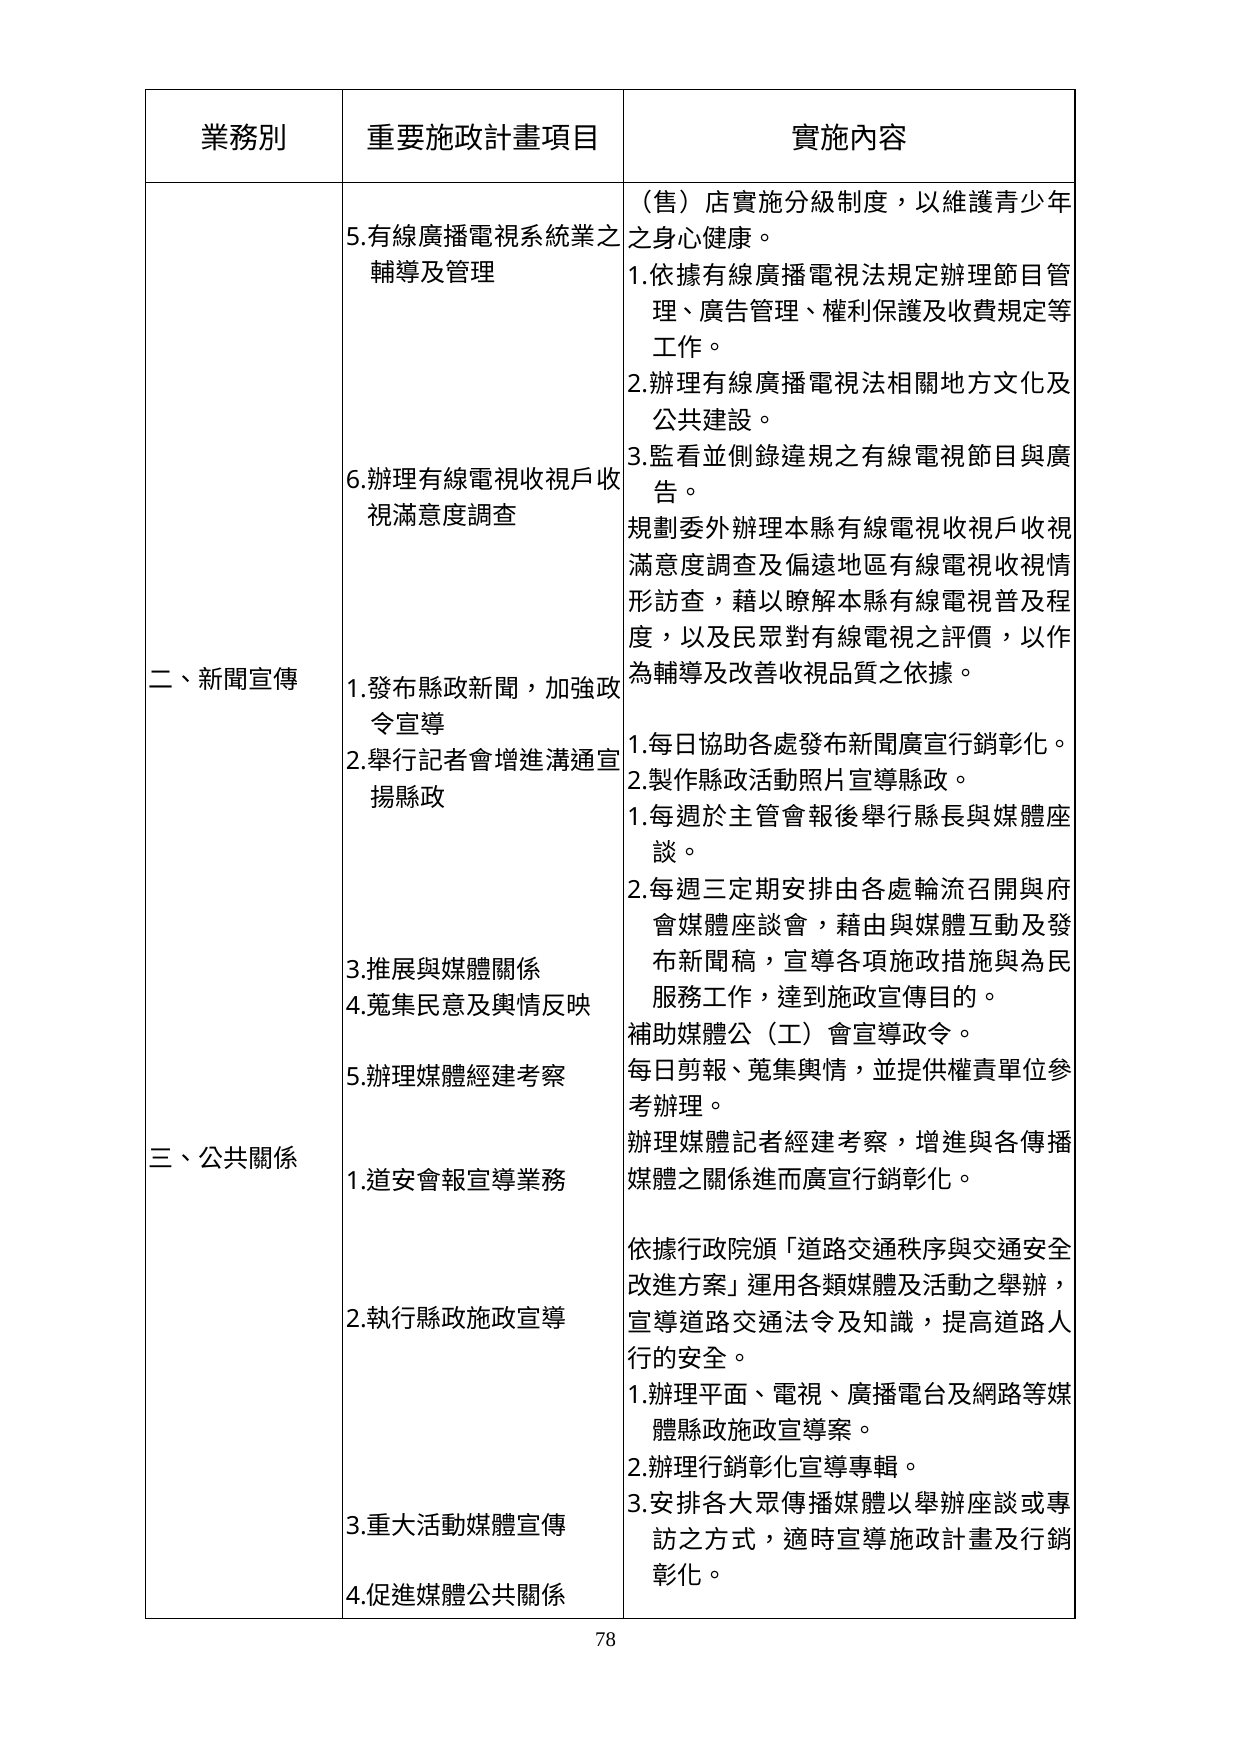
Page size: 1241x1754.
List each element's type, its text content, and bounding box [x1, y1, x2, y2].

table_cell 5.有線廣播電視系統業之輔導及管理 6.辦理有線電視收視戶收視滿意度調查 1.發布縣政新聞，加強政令宣導 2.舉行記者會增進溝通宣揚縣政 3.推展與媒體關係 4.蒐集民意及輿情反映 5.辦理媒體經建考察 1.道安會報宣導業務 2.執行縣政施政宣導 3.重大活動媒體宣傳 4.促進媒體公共關係 [343, 183, 623, 1618]
table_cell （售）店實施分級制度，以維護青少年之身心健康。 1.依據有線廣播電視法規定辦理節目管理、廣告管理、權利保護及收費規定等工作。 2.辦理有線廣播電視法相關地方文化及公共建設。 3.監看並側錄違規之有線電視節目與廣告。 規劃委外辦理本縣有線電視收視戶收視滿意度調查及偏遠地區有線電視收視情形訪查，藉以瞭解本縣有線電視普及程度，以及民眾對有線電視之評價，以作為輔導及改善收視品質之依據。 1.每日協助各處發布新聞廣宣行銷彰化。 2.製作縣政活動照片宣導縣政。 1.每週於主管會報後舉行縣長與媒體座談。 2.每週三定期安排由各處輪流召開與府會媒體座談會，藉由與媒體互動及發布新聞稿，宣導各項施政措施與為民服務工作，達到施政宣傳目的。 補助媒體公（工）會宣導政令。 每日剪報、蒐集輿情，並提供權責單位參考辦理。 辦理媒體記者經建考察，增進與各傳播媒體之關係進而廣宣行銷彰化。 依據行政院頒「道路交通秩序與交通安全改進方案」運用各類媒體及活動之舉辦，宣導道路交通法令及知識，提高道路人行的安全。 1.辦理平面、電視、廣播電台及網路等媒體縣政施政宣導案。 2.辦理行銷彰化宣導專輯。 3.安排各大眾傳播媒體以舉辦座談或專訪之方式，適時宣導施政計畫及行銷彰化。 [624, 183, 1074, 1618]
table_cell 二、新聞宣傳 三、公共關係 [146, 183, 342, 1618]
table_header 重要施政計畫項目 [343, 90, 623, 182]
table_header 業務別 [146, 90, 342, 182]
table_header 實施內容 [624, 90, 1074, 182]
